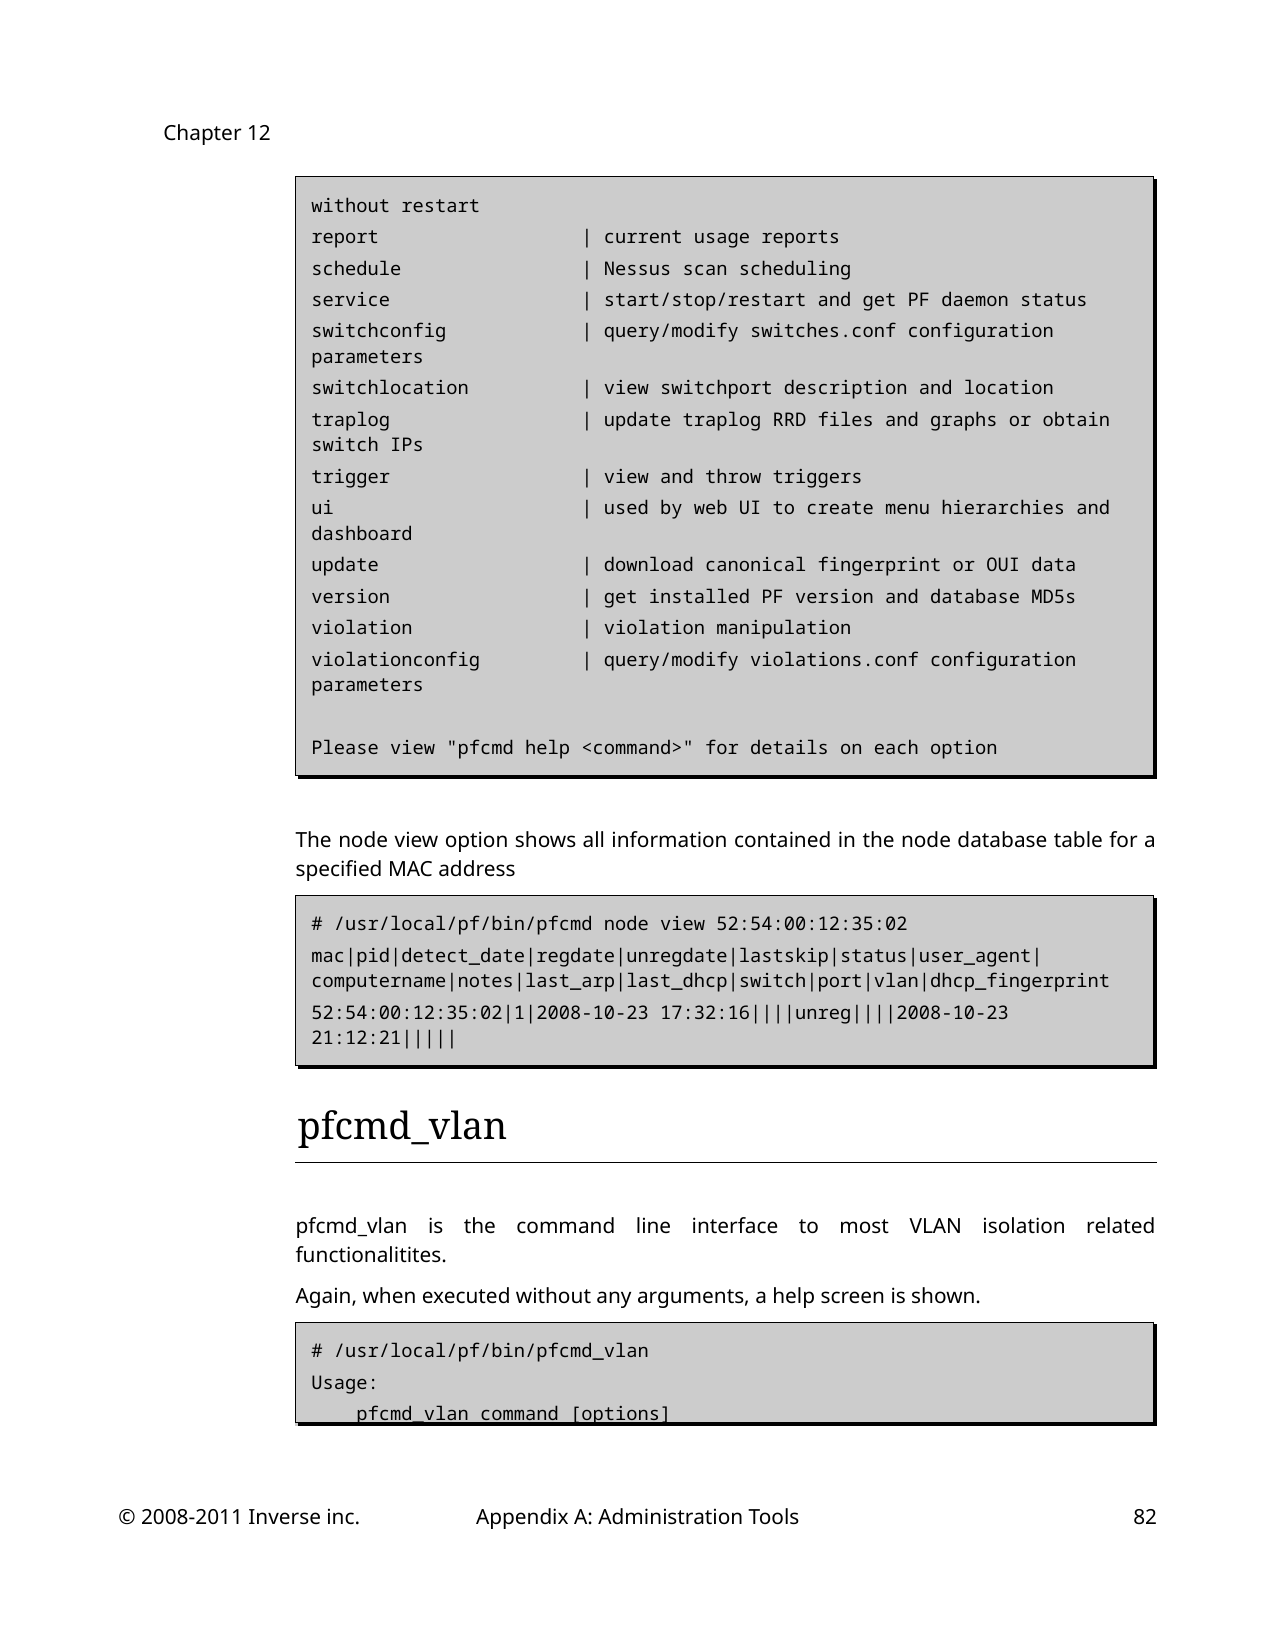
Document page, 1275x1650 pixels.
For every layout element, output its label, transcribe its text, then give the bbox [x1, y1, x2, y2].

text mac|pid|detect_date|regdate|unregdate|lastskip|status|user_agent|computername|notes|last_arp|last_dhcp|switch|port|vlan|dhcp_fingerprint [296, 926, 1153, 983]
text The node view option shows all information contained in the node database table for a specified MAC address [295, 826, 1157, 882]
text # /usr/local/pf/bin/pfcmd_vlan [296, 1323, 1153, 1353]
text pfcmd_vlan is the command line interface to most VLAN isolation related functionalitites. [295, 1211, 1157, 1268]
text without restart [296, 177, 1153, 207]
text switchconfig | query/modify switches.conf configuration parameters [296, 302, 1153, 359]
text Usage: [296, 1353, 1153, 1384]
text service | start/stop/restart and get PF daemon status [296, 270, 1153, 302]
text update | download canonical fingerprint or OUI data [296, 536, 1153, 567]
text ui | used by web UI to create menu hierarchies and dashboard [296, 479, 1153, 536]
text violationconfig | query/modify violations.conf configuration parameters [296, 630, 1153, 687]
text 52:54:00:12:35:02|1|2008-10-23 17:32:16||||unreg||||2008-10-23 21:12:21||||| [296, 983, 1153, 1065]
text schedule | Nessus scan scheduling [296, 239, 1153, 270]
text Please view "pfcmd help <command>" for details on each option [296, 718, 1153, 775]
text violation | violation manipulation [296, 599, 1153, 630]
text version | get installed PF version and database MD5s [296, 567, 1153, 599]
text traplog | update traplog RRD files and graphs or obtain switch IPs [296, 390, 1153, 447]
text report | current usage reports [296, 207, 1153, 239]
text Again, when executed without any arguments, a help screen is shown. [295, 1281, 1157, 1309]
text trigger | view and throw triggers [296, 447, 1153, 479]
subtitle pfcmd_vlan [295, 1100, 1157, 1162]
text # /usr/local/pf/bin/pfcmd node view 52:54:00:12:35:02 [296, 896, 1153, 926]
text switchlocation | view switchport description and location [296, 359, 1153, 390]
text pfcmd_vlan command [options] [296, 1384, 1153, 1422]
